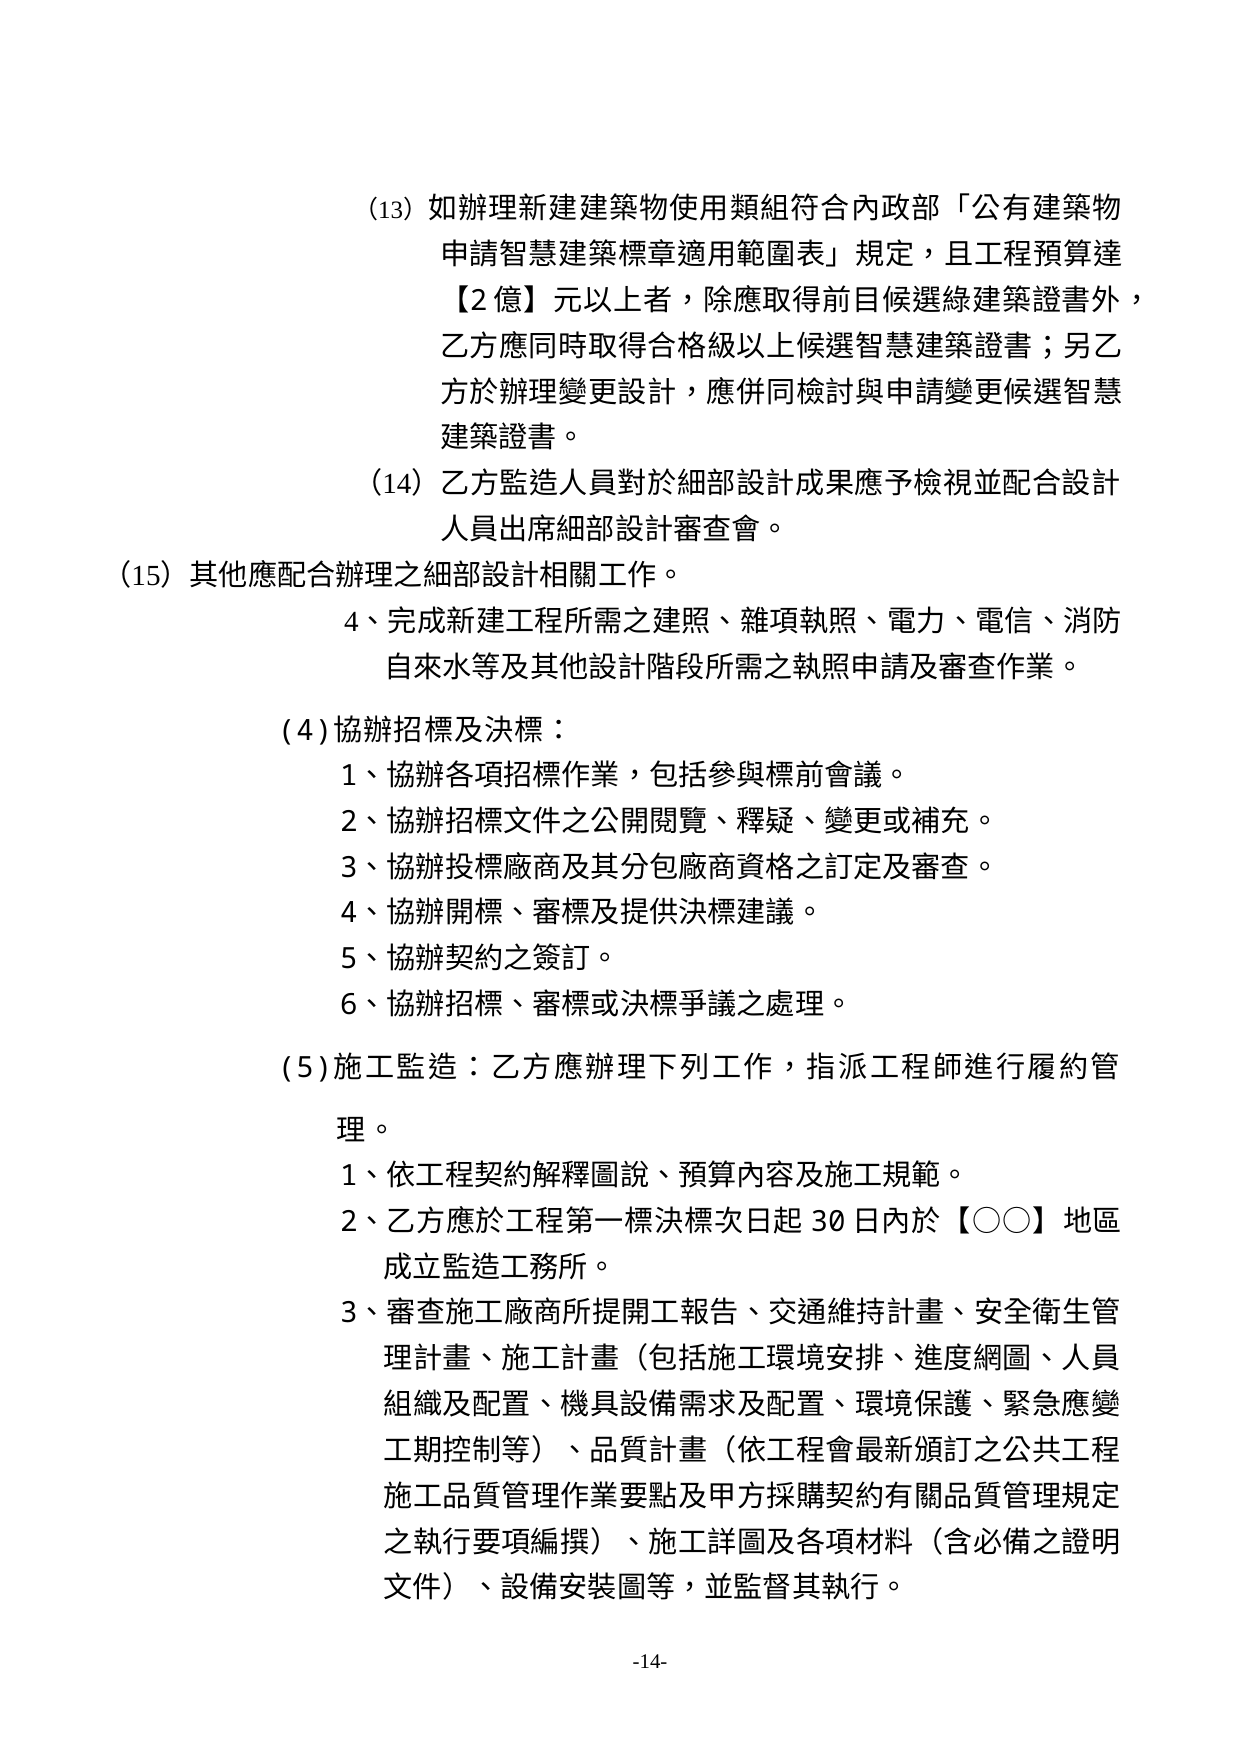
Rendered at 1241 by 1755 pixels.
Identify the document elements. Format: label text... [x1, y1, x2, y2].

list 乙方應於工程第一標決標次日起30日內於【○○】地區成立監造工務所。 [340, 1194, 1122, 1286]
list 協辦投標廠商及其分包廠商資格之訂定及審查。 [340, 840, 1122, 886]
list 完成新建工程所需之建照、雜項執照、電力、電信、消防、自來水等及其他設計階段所需之執照申請及審查作業。 [344, 594, 1122, 686]
list 協辦各項招標作業，包括參與標前會議。 [340, 749, 1122, 794]
list 協辦招標、審標或決標爭議之處理。 [340, 978, 1122, 1024]
list 協辦開標、審標及提供決標建議。 [340, 886, 1122, 932]
list 協辦契約之簽訂。 [340, 932, 1122, 978]
list 施工監造：乙方應辦理下列工作，指派工程師進行履約管理。 [278, 1024, 1122, 1149]
list 其他應配合辦理之細部設計相關工作。 [102, 549, 1122, 594]
list 協辦招標及決標： [278, 686, 1122, 749]
list 乙方監造人員對於細部設計成果應予檢視並配合設計人員出席細部設計審查會。 [353, 457, 1122, 549]
list 依工程契約解釋圖說、預算內容及施工規範。 [340, 1149, 1122, 1194]
list 審查施工廠商所提開工報告、交通維持計畫、安全衛生管理計畫、施工計畫（包括施工環境安排、進度網圖、人員組織及配置、機具設備需求及配置、環境保護、緊急應變、工期控制等）、品質計畫（依工程會最新頒訂之公共工程施工品質管理作業要點及甲方採購契約有關品質管理規定之執行要項編撰）、施工詳圖及各項材料（含必備之證明文件）、設備安裝圖等，並監督其執行。 [340, 1286, 1122, 1607]
list 如辦理新建建築物使用類組符合內政部「公有建築物申請智慧建築標章適用範圍表」規定，且工程預算達【2億】元以上者，除應取得前目候選綠建築證書外，乙方應同時取得合格級以上候選智慧建築證書；另乙方於辦理變更設計，應併同檢討與申請變更候選智慧建築證書。 [353, 182, 1122, 457]
list 協辦招標文件之公開閱覽、釋疑、變更或補充。 [340, 794, 1122, 840]
